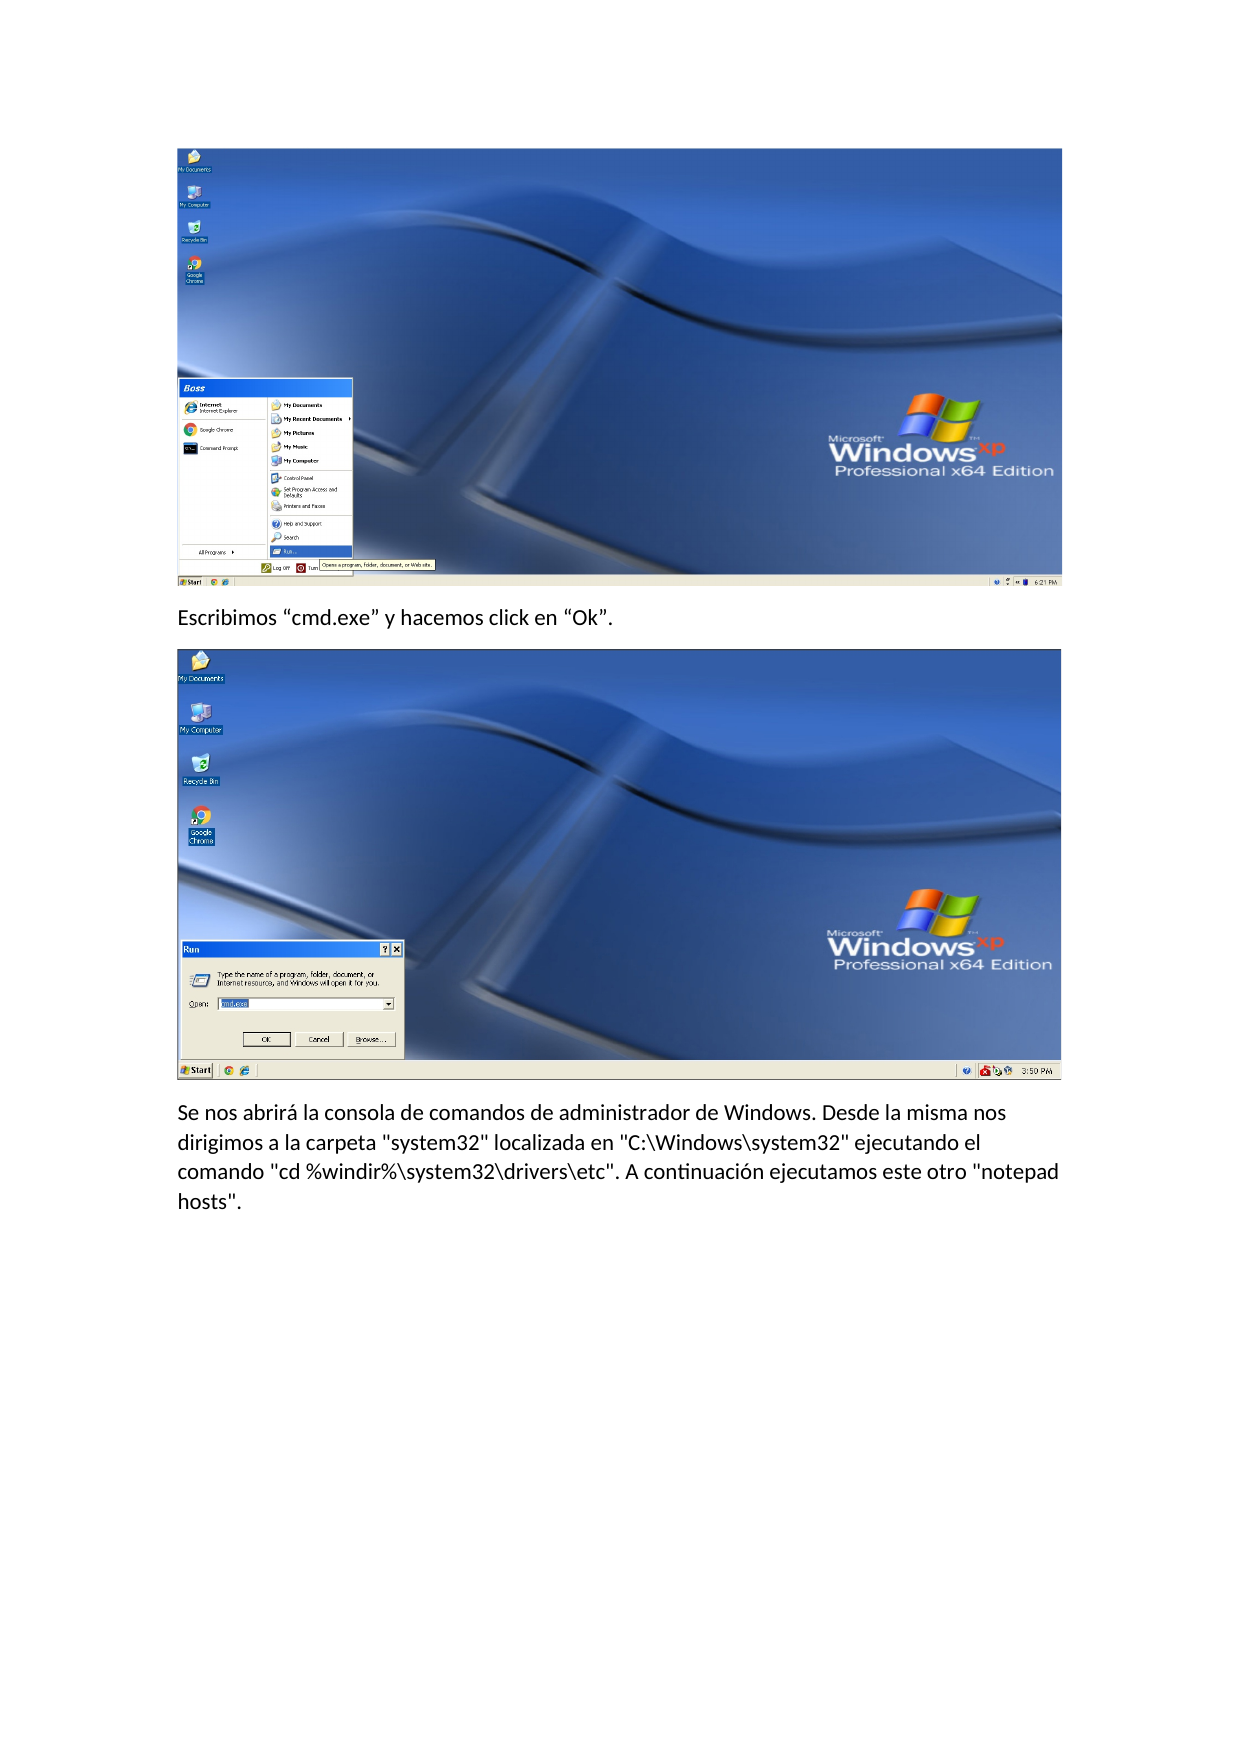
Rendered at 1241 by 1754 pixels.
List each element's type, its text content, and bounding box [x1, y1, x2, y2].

text Se nos abrirá la consola de comandos de administrador de Windows. Desde la misma nos dirigimos a la carpeta "system32" localizada en "C:\Windows\system32" ejecutando el comando "cd %windir%\system32\drivers\etc". A continuación ejecutamos este otro "notepad hosts". [177, 1098, 1063, 1215]
text Escribimos “cmd.exe” y hacemos click en “Ok”. [177, 603, 1063, 631]
